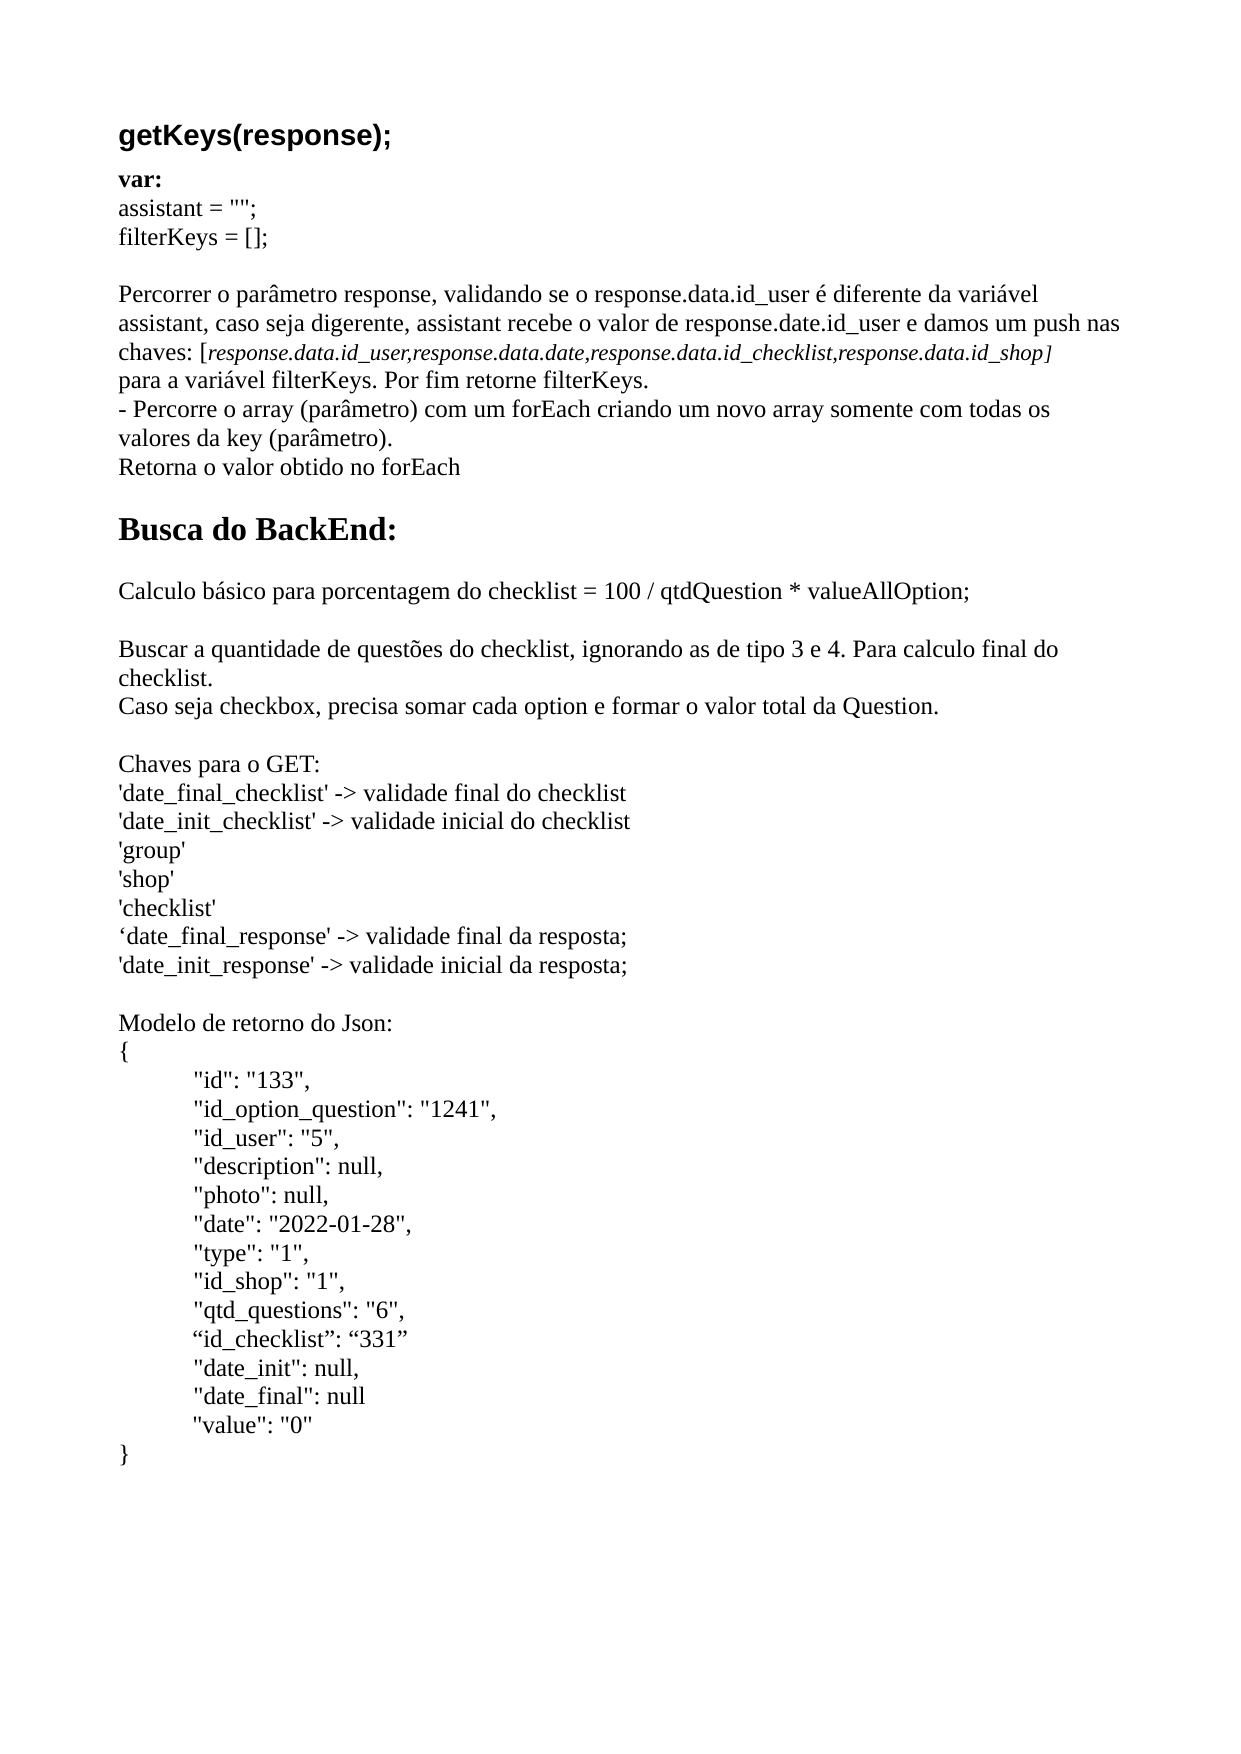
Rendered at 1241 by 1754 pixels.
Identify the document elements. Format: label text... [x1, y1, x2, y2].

text "date": "2022-01-28", [118, 1209, 1122, 1238]
text assistant = ""; [118, 193, 1122, 222]
text “id_checklist”: “331” [118, 1324, 1122, 1353]
text "type": "1", [118, 1238, 1122, 1266]
text "id_shop": "1", [118, 1266, 1122, 1295]
text "id": "133", [118, 1065, 1122, 1094]
subtitle getKeys(response); [118, 118, 1122, 152]
text ‘date_final_response' -> validade final da resposta; [118, 921, 1122, 950]
text Percorrer o parâmetro response, validando se o response.data.id_user é diferente da variável assistant, caso seja digerente, assistant recebe o valor de response.date.id_user e damos um push nas chaves: [response.data.id_user,response.data.date,response.data.id_checklist,response.data.id_shop] [118, 279, 1122, 366]
text "id_user": "5", [118, 1123, 1122, 1151]
text - Percorre o array (parâmetro) com um forEach criando um novo array somente com todas os valores da key (parâmetro). [118, 394, 1122, 452]
text Modelo de retorno do Json: [118, 1008, 1122, 1036]
text Calculo básico para porcentagem do checklist = 100 / qtdQuestion * valueAllOption; [118, 576, 1122, 605]
text 'date_init_response' -> validade inicial da resposta; [118, 950, 1122, 979]
text Retorna o valor obtido no forEach [118, 452, 1122, 481]
text 'group' [118, 835, 1122, 864]
text "qtd_questions": "6", [118, 1295, 1122, 1324]
text Chaves para o GET: [118, 749, 1122, 778]
text "photo": null, [118, 1180, 1122, 1209]
text para a variável filterKeys. Por fim retorne filterKeys. [118, 366, 1122, 394]
text filterKeys = []; [118, 222, 1122, 251]
text "description": null, [118, 1151, 1122, 1180]
text "id_option_question": "1241", [118, 1094, 1122, 1123]
text 'date_final_checklist' -> validade final do checklist [118, 778, 1122, 806]
text Caso seja checkbox, precisa somar cada option e formar o valor total da Question. [118, 691, 1122, 720]
text "date_final": null [118, 1381, 1122, 1410]
text Buscar a quantidade de questões do checklist, ignorando as de tipo 3 e 4. Para calculo final do checklist. [118, 634, 1122, 691]
text 'shop' [118, 864, 1122, 893]
text Busca do BackEnd: [118, 509, 1122, 548]
text var: [118, 164, 1122, 193]
text 'date_init_checklist' -> validade inicial do checklist [118, 806, 1122, 835]
text } [118, 1439, 1122, 1468]
text "date_init": null, [118, 1353, 1122, 1381]
text { [118, 1036, 1122, 1065]
text 'checklist' [118, 893, 1122, 921]
text "value": "0" [118, 1410, 1122, 1439]
